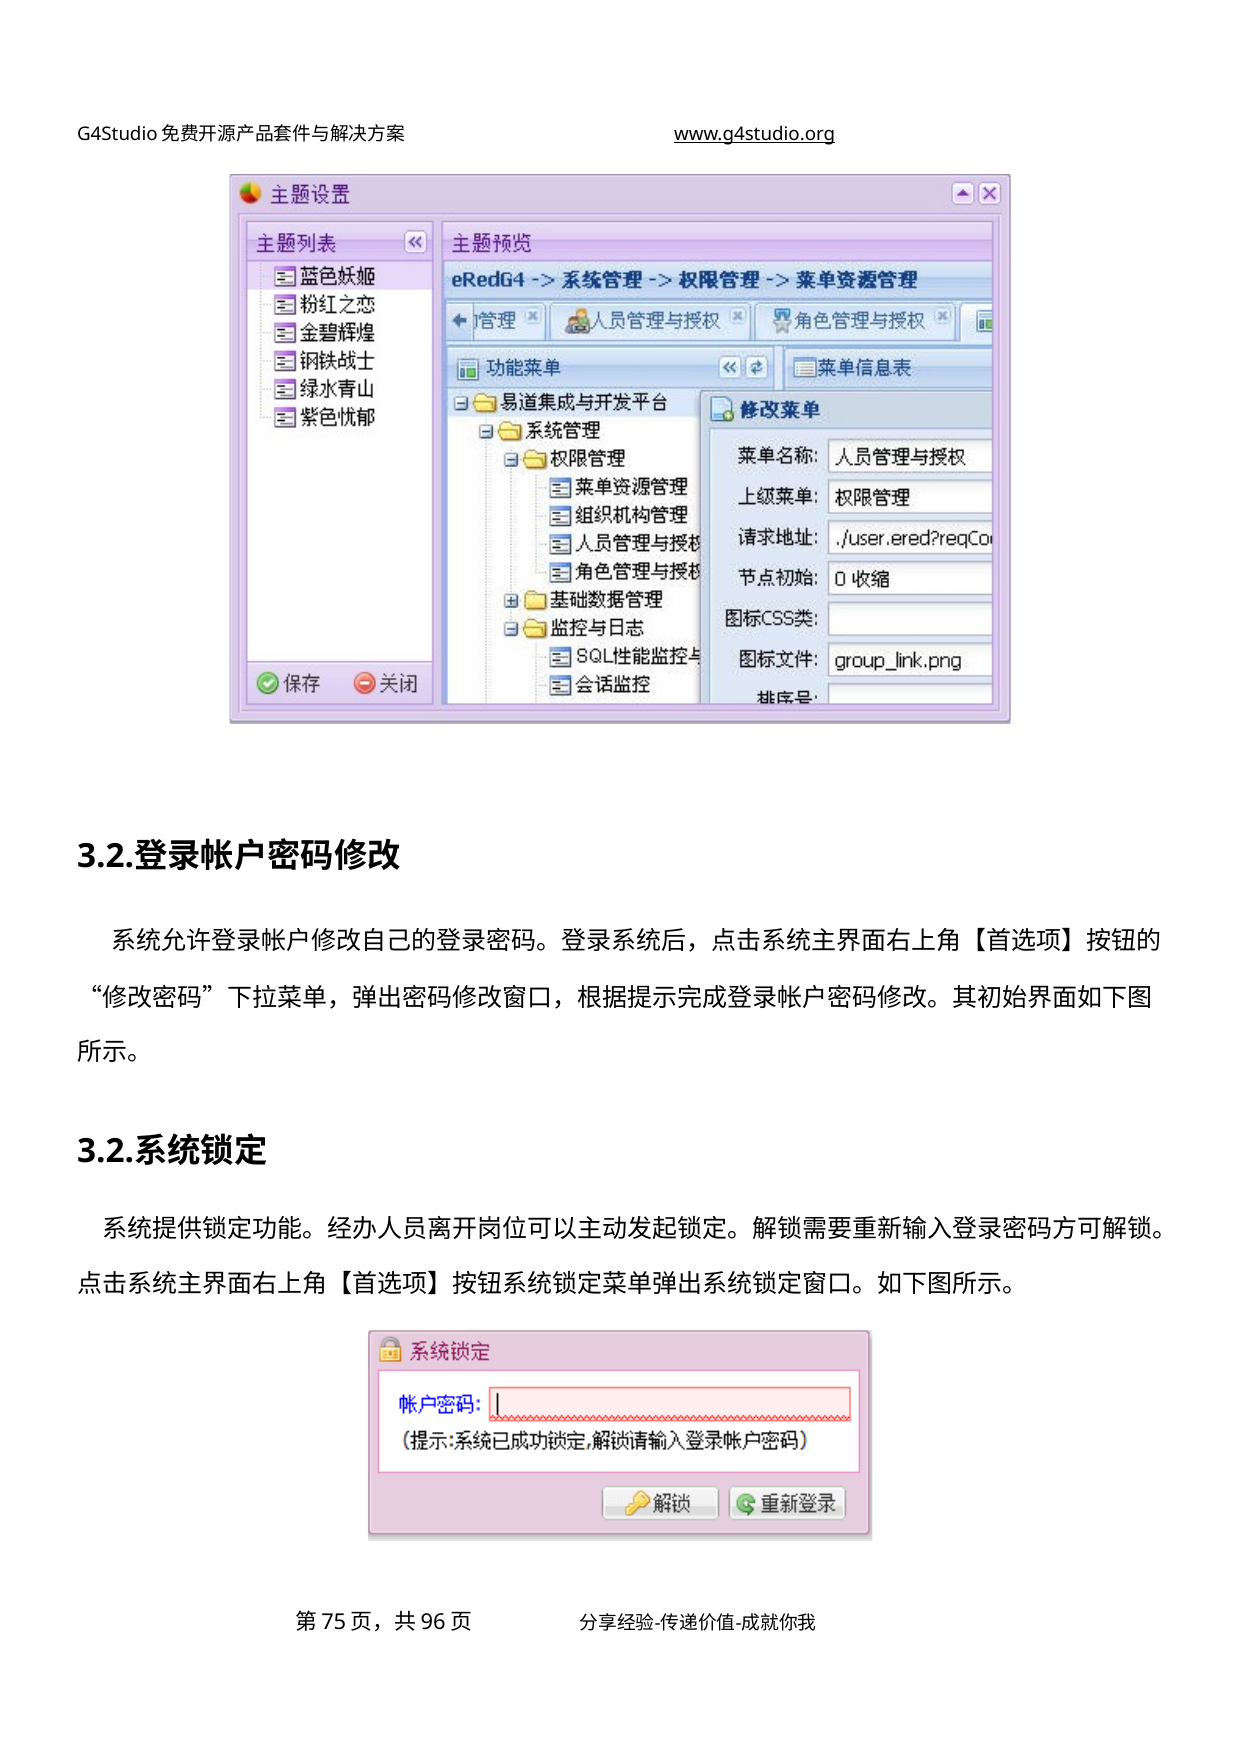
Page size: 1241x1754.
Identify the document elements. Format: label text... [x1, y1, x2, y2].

picture [229, 174, 1011, 724]
text 系统提供锁定功能。经办人员离开岗位可以主动发起锁定。解锁需要重新输入登录密码方可解锁。点击系统主界面右上角【首选项】按钮系统锁定菜单弹出系统锁定窗口。如下图所示。 [77, 1209, 1163, 1299]
picture [367, 1330, 873, 1541]
subtitle 3.2.系统锁定 [77, 1124, 1163, 1172]
text 系统允许登录帐户修改自己的登录密码。登录系统后，点击系统主界面右上角【首选项】按钮的“修改密码”下拉菜单，弹出密码修改窗口，根据提示完成登录帐户密码修改。其初始界面如下图所示。 [77, 914, 1163, 1068]
subtitle 3.2.登录帐户密码修改 [77, 829, 1163, 877]
